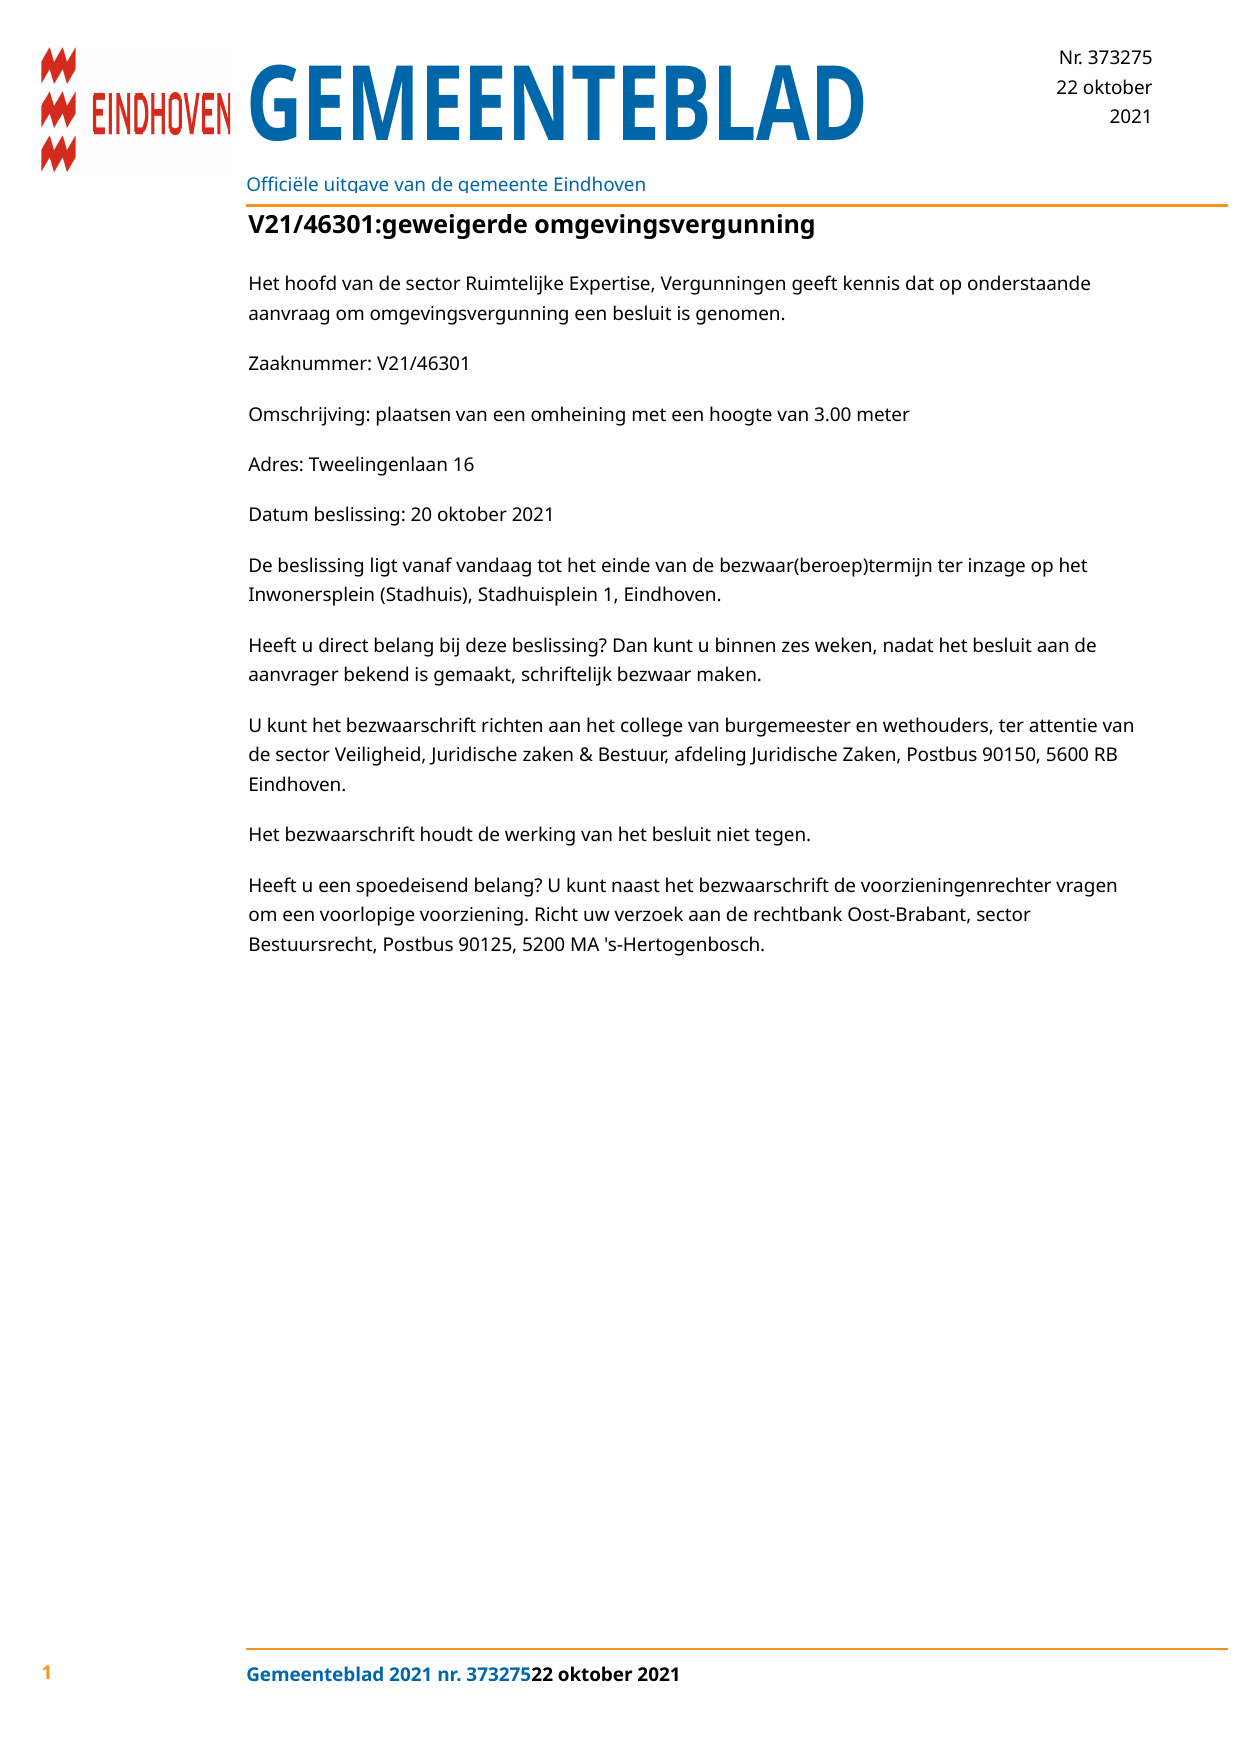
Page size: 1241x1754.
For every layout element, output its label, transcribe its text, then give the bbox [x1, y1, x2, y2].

text De beslissing ligt vanaf vandaag tot het einde van de bezwaar(beroep)termijn ter inzage op het Inwonersplein (Stadhuis), Stadhuisplein 1, Eindhoven. [248, 552, 1152, 607]
text U kunt het bezwaarschrift richten aan het college van burgemeester en wethouders, ter attentie van de sector Veiligheid, Juridische zaken & Bestuur, afdeling Juridische Zaken, Postbus 90150, 5600 RB Eindhoven. [248, 712, 1152, 797]
text Datum beslissing: 20 oktober 2021 [248, 502, 1152, 527]
text Heeft u een spoedeisend belang? U kunt naast het bezwaarschrift de voorzieningenrechter vragen om een voorlopige voorziening. Richt uw verzoek aan de rechtbank Oost-Brabant, sector Bestuursrecht, Postbus 90125, 5200 MA 's-Hertogenbosch. [248, 872, 1152, 957]
text Heeft u direct belang bij deze beslissing? Dan kunt u binnen zes weken, nadat het besluit aan de aanvrager bekend is gemaakt, schriftelijk bezwaar maken. [248, 632, 1152, 687]
text Zaaknummer: V21/46301 [248, 350, 1152, 376]
picture [41, 47, 231, 172]
text Omschrijving: plaatsen van een omheining met een hoogte van 3.00 meter [248, 401, 1152, 426]
text Adres: Tweelingenlaan 16 [248, 451, 1152, 477]
text Het hoofd van de sector Ruimtelijke Expertise, Vergunningen geeft kennis dat op onderstaande aanvraag om omgevingsvergunning een besluit is genomen. [248, 270, 1152, 326]
text Het bezwaarschrift houdt de werking van het besluit niet tegen. [248, 822, 1152, 847]
text V21/46301:geweigerde omgevingsvergunning [248, 207, 1152, 241]
